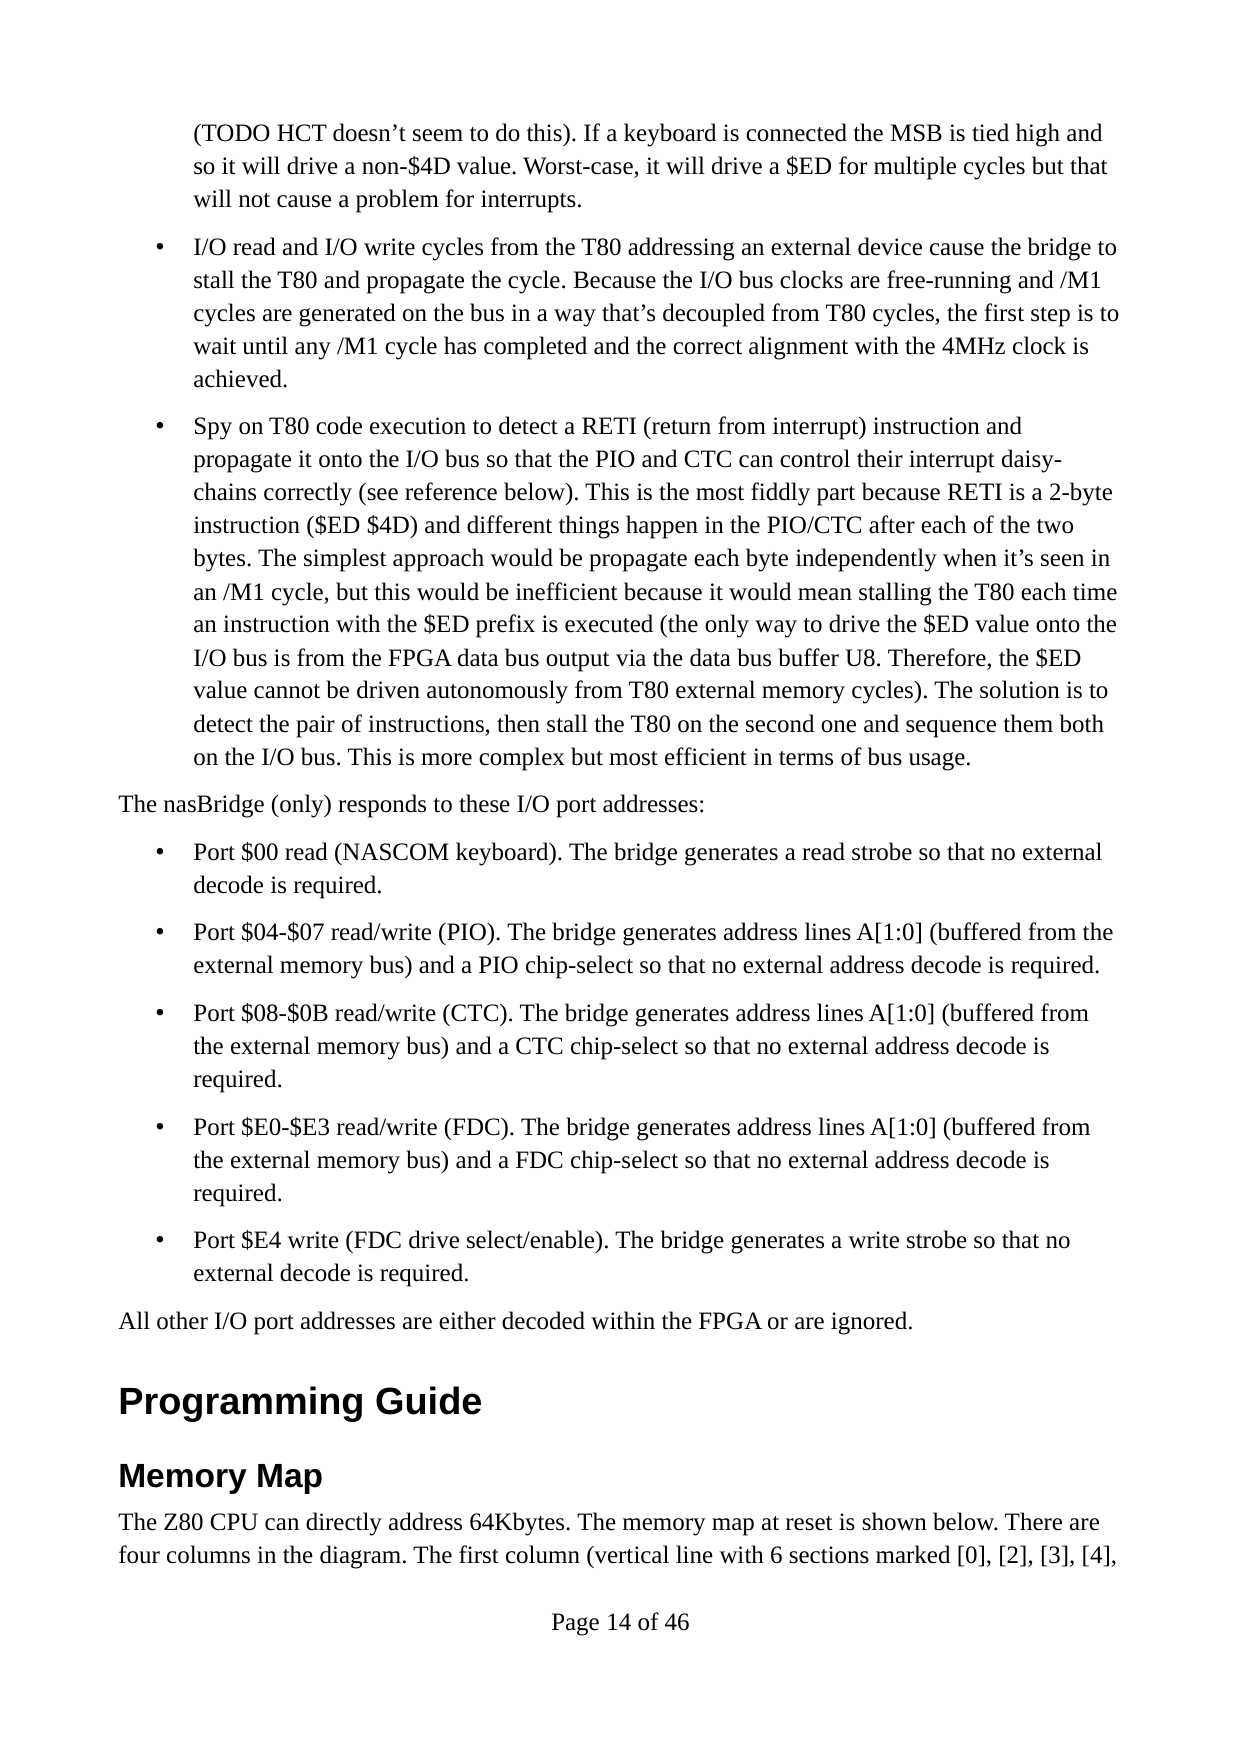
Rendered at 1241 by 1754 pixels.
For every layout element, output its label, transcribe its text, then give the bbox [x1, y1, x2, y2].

subtitle Programming Guide [118, 1379, 1122, 1422]
list Port $04-$07 read/write (PIO). The bridge generates address lines A[1:0] (buffered from the external memory bus) and a PIO chip-select so that no external address decode is required. [156, 917, 1122, 979]
text All other I/O port addresses are either decoded within the FPGA or are ignored. [118, 1306, 1122, 1335]
subtitle Memory Map [118, 1456, 1122, 1494]
list Spy on T80 code execution to detect a RETI (return from interrupt) instruction and propagate it onto the I/O bus so that the PIO and CTC can control their interrupt daisy-chains correctly (see reference below). This is the most fiddly part because RETI is a 2-byte instruction ($ED $4D) and different things happen in the PIO/CTC after each of the two bytes. The simplest approach would be propagate each byte independently when it’s seen in an /M1 cycle, but this would be inefficient because it would mean stalling the T80 each time an instruction with the $ED prefix is executed (the only way to drive the $ED value onto the I/O bus is from the FPGA data bus output via the data bus buffer U8. Therefore, the $ED value cannot be driven autonomously from T80 external memory cycles). The solution is to detect the pair of instructions, then stall the T80 on the second one and sequence them both on the I/O bus. This is more complex but most efficient in terms of bus usage. [156, 411, 1122, 770]
text The nasBridge (only) responds to these I/O port addresses: [118, 789, 1122, 818]
list Port $E0-$E3 read/write (FDC). The bridge generates address lines A[1:0] (buffered from the external memory bus) and a FDC chip-select so that no external address decode is required. [156, 1112, 1122, 1207]
list I/O read and I/O write cycles from the T80 addressing an external device cause the bridge to stall the T80 and propagate the cycle. Because the I/O bus clocks are free-running and /M1 cycles are generated on the bus in a way that’s decoupled from T80 cycles, the first step is to wait until any /M1 cycle has completed and the correct alignment with the 4MHz clock is achieved. [156, 232, 1122, 393]
list (TODO HCT doesn’t seem to do this). If a keyboard is connected the MSB is tied high and so it will drive a non-$4D value. Worst-case, it will drive a $ED for multiple cycles but that will not cause a problem for interrupts. [156, 118, 1122, 213]
text The Z80 CPU can directly address 64Kbytes. The memory map at reset is shown below. There are four columns in the diagram. The first column (vertical line with 6 sections marked [0], [2], [3], [4], [118, 1507, 1122, 1568]
list Port $E4 write (FDC drive select/enable). The bridge generates a write strobe so that no external decode is required. [156, 1225, 1122, 1287]
list Port $00 read (NASCOM keyboard). The bridge generates a read strobe so that no external decode is required. [156, 837, 1122, 899]
list Port $08-$0B read/write (CTC). The bridge generates address lines A[1:0] (buffered from the external memory bus) and a CTC chip-select so that no external address decode is required. [156, 998, 1122, 1093]
